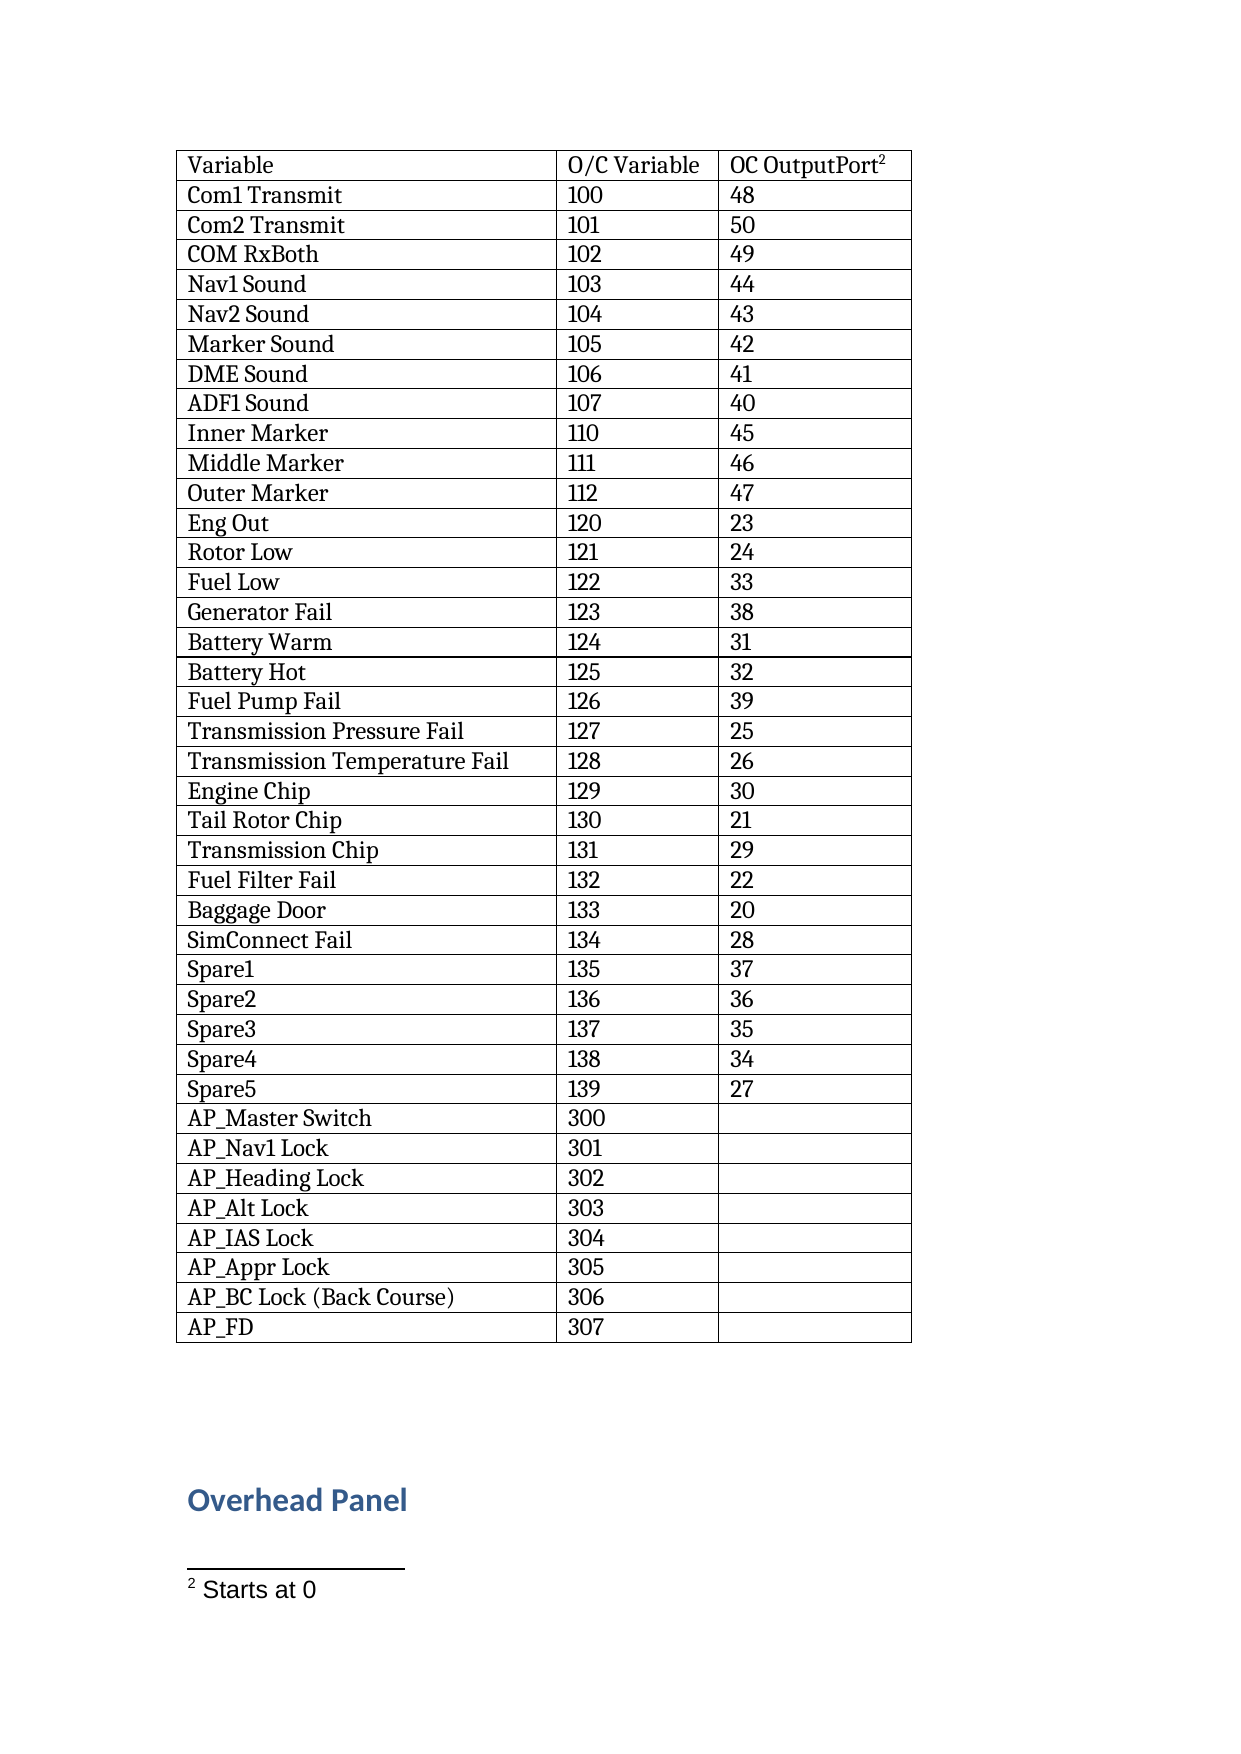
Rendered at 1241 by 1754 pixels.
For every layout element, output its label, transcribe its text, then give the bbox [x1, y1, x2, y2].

table_cell Spare4 [177, 1045, 556, 1073]
table_cell 20 [719, 896, 911, 924]
table_cell [719, 1313, 911, 1342]
table_cell 29 [719, 836, 911, 865]
table_cell AP_Master Switch [177, 1104, 556, 1133]
table_cell 111 [557, 449, 718, 478]
table_cell Battery Warm [177, 628, 556, 656]
table_cell 135 [557, 955, 718, 984]
table_cell 47 [719, 479, 911, 507]
table_cell ADF1 Sound [177, 389, 556, 418]
table_cell 49 [719, 240, 911, 269]
table_cell 129 [557, 777, 718, 805]
table_cell 307 [557, 1313, 718, 1342]
table_cell 303 [557, 1194, 718, 1222]
table_cell Rotor Low [177, 538, 556, 567]
table_cell 110 [557, 419, 718, 448]
table_cell Fuel Low [177, 568, 556, 597]
table_cell AP_BC Lock (Back Course) [177, 1283, 556, 1312]
table_cell 134 [557, 926, 718, 954]
table_cell 32 [719, 658, 911, 686]
table_cell 100 [557, 181, 718, 209]
table_cell Battery Hot [177, 658, 556, 686]
table_cell Baggage Door [177, 896, 556, 924]
table_cell Nav2 Sound [177, 300, 556, 329]
table_cell Tail Rotor Chip [177, 806, 556, 835]
table_cell 30 [719, 777, 911, 805]
table_cell 42 [719, 330, 911, 358]
table_cell Spare5 [177, 1075, 556, 1103]
table_cell 26 [719, 747, 911, 776]
table_cell 304 [557, 1224, 718, 1252]
table_cell 137 [557, 1015, 718, 1044]
table_cell 127 [557, 717, 718, 746]
table_cell Transmission Pressure Fail [177, 717, 556, 746]
table_cell Com2 Transmit [177, 211, 556, 239]
table_cell 46 [719, 449, 911, 478]
table_cell 33 [719, 568, 911, 597]
table_cell Fuel Pump Fail [177, 687, 556, 716]
table_cell Spare3 [177, 1015, 556, 1044]
table_cell AP_Nav1 Lock [177, 1134, 556, 1163]
table_cell 300 [557, 1104, 718, 1133]
table_cell 21 [719, 806, 911, 835]
table_cell 48 [719, 181, 911, 209]
table_cell 28 [719, 926, 911, 954]
table_cell [719, 1104, 911, 1133]
table_cell 37 [719, 955, 911, 984]
table_cell 131 [557, 836, 718, 865]
table_cell 132 [557, 866, 718, 895]
table_cell DME Sound [177, 360, 556, 388]
table_cell Com1 Transmit [177, 181, 556, 209]
table_cell 50 [719, 211, 911, 239]
table_cell 45 [719, 419, 911, 448]
table_cell Transmission Chip [177, 836, 556, 865]
table_cell 39 [719, 687, 911, 716]
table_cell Transmission Temperature Fail [177, 747, 556, 776]
table_cell [719, 1224, 911, 1252]
table_cell AP_IAS Lock [177, 1224, 556, 1252]
table_cell [719, 1164, 911, 1193]
table_cell 40 [719, 389, 911, 418]
subtitle Overhead Panel [187, 1479, 1053, 1520]
table_cell Spare2 [177, 985, 556, 1014]
table_cell 305 [557, 1253, 718, 1282]
table_cell Marker Sound [177, 330, 556, 358]
table_cell 105 [557, 330, 718, 358]
table_header O/C Variable [557, 151, 718, 180]
table_cell Outer Marker [177, 479, 556, 507]
table_cell 103 [557, 270, 718, 299]
table_cell 23 [719, 509, 911, 537]
table_cell 126 [557, 687, 718, 716]
table_cell 128 [557, 747, 718, 776]
table_cell Engine Chip [177, 777, 556, 805]
table_cell 106 [557, 360, 718, 388]
table_cell [719, 1134, 911, 1163]
table_cell 102 [557, 240, 718, 269]
table_cell 101 [557, 211, 718, 239]
table_cell 41 [719, 360, 911, 388]
table_cell 104 [557, 300, 718, 329]
table_cell 34 [719, 1045, 911, 1073]
table_cell [719, 1283, 911, 1312]
table_cell Inner Marker [177, 419, 556, 448]
table_cell 138 [557, 1045, 718, 1073]
table_cell 22 [719, 866, 911, 895]
table_cell 133 [557, 896, 718, 924]
table_cell 27 [719, 1075, 911, 1103]
table_cell 121 [557, 538, 718, 567]
table_cell 125 [557, 658, 718, 686]
table_cell Generator Fail [177, 598, 556, 627]
table_cell 120 [557, 509, 718, 537]
table_cell 136 [557, 985, 718, 1014]
table_cell 38 [719, 598, 911, 627]
table_cell 306 [557, 1283, 718, 1312]
table_header Variable [177, 151, 556, 180]
table_cell 24 [719, 538, 911, 567]
table_cell 302 [557, 1164, 718, 1193]
table_cell 43 [719, 300, 911, 329]
table_cell [719, 1194, 911, 1222]
table_cell Middle Marker [177, 449, 556, 478]
table_cell 301 [557, 1134, 718, 1163]
table_cell 130 [557, 806, 718, 835]
table_cell SimConnect Fail [177, 926, 556, 954]
table_cell Fuel Filter Fail [177, 866, 556, 895]
table_cell AP_FD [177, 1313, 556, 1342]
table_cell 123 [557, 598, 718, 627]
table_cell 124 [557, 628, 718, 656]
table_cell 25 [719, 717, 911, 746]
table_cell 31 [719, 628, 911, 656]
table_cell 122 [557, 568, 718, 597]
table_cell 36 [719, 985, 911, 1014]
table_cell Eng Out [177, 509, 556, 537]
table_cell 35 [719, 1015, 911, 1044]
table_cell 139 [557, 1075, 718, 1103]
table_cell 112 [557, 479, 718, 507]
table_header OC OutputPort [719, 151, 911, 180]
table_cell Nav1 Sound [177, 270, 556, 299]
table_cell AP_Heading Lock [177, 1164, 556, 1193]
table_cell [719, 1253, 911, 1282]
table_cell 44 [719, 270, 911, 299]
table_cell Spare1 [177, 955, 556, 984]
table_cell 107 [557, 389, 718, 418]
table_cell AP_Alt Lock [177, 1194, 556, 1222]
table_cell COM RxBoth [177, 240, 556, 269]
table_cell AP_Appr Lock [177, 1253, 556, 1282]
